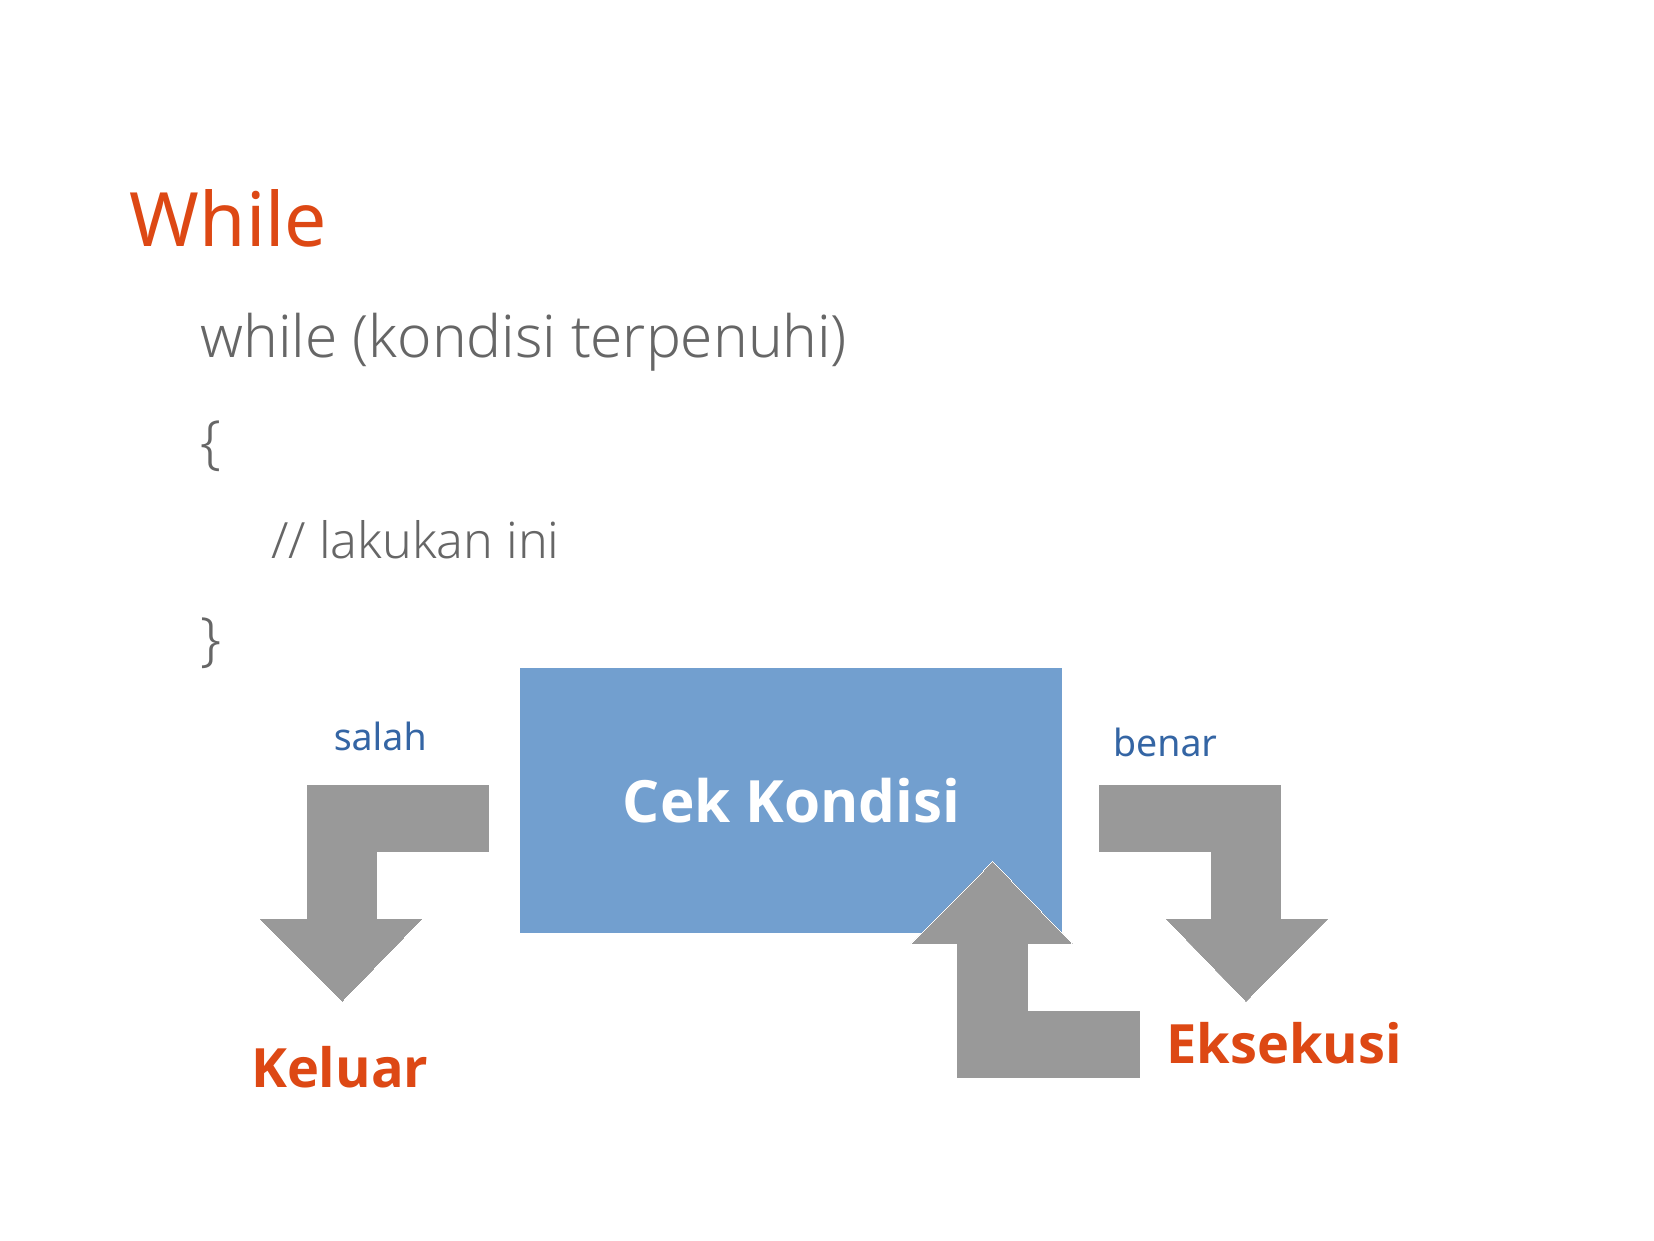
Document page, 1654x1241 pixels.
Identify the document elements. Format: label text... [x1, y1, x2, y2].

text_box Eksekusi [1151, 998, 1495, 1075]
text_box benar [1098, 708, 1300, 766]
text_box [909, 861, 1141, 1079]
text_box [259, 784, 490, 1003]
title While [129, 153, 1518, 281]
text_box salah [318, 702, 520, 760]
text_box [1098, 784, 1329, 1003]
text_box Cek Kondisi [519, 667, 1063, 934]
list while (kondisi terpenuhi) { // lakukan ini } [129, 295, 1518, 1010]
text_box Keluar [236, 1021, 579, 1099]
